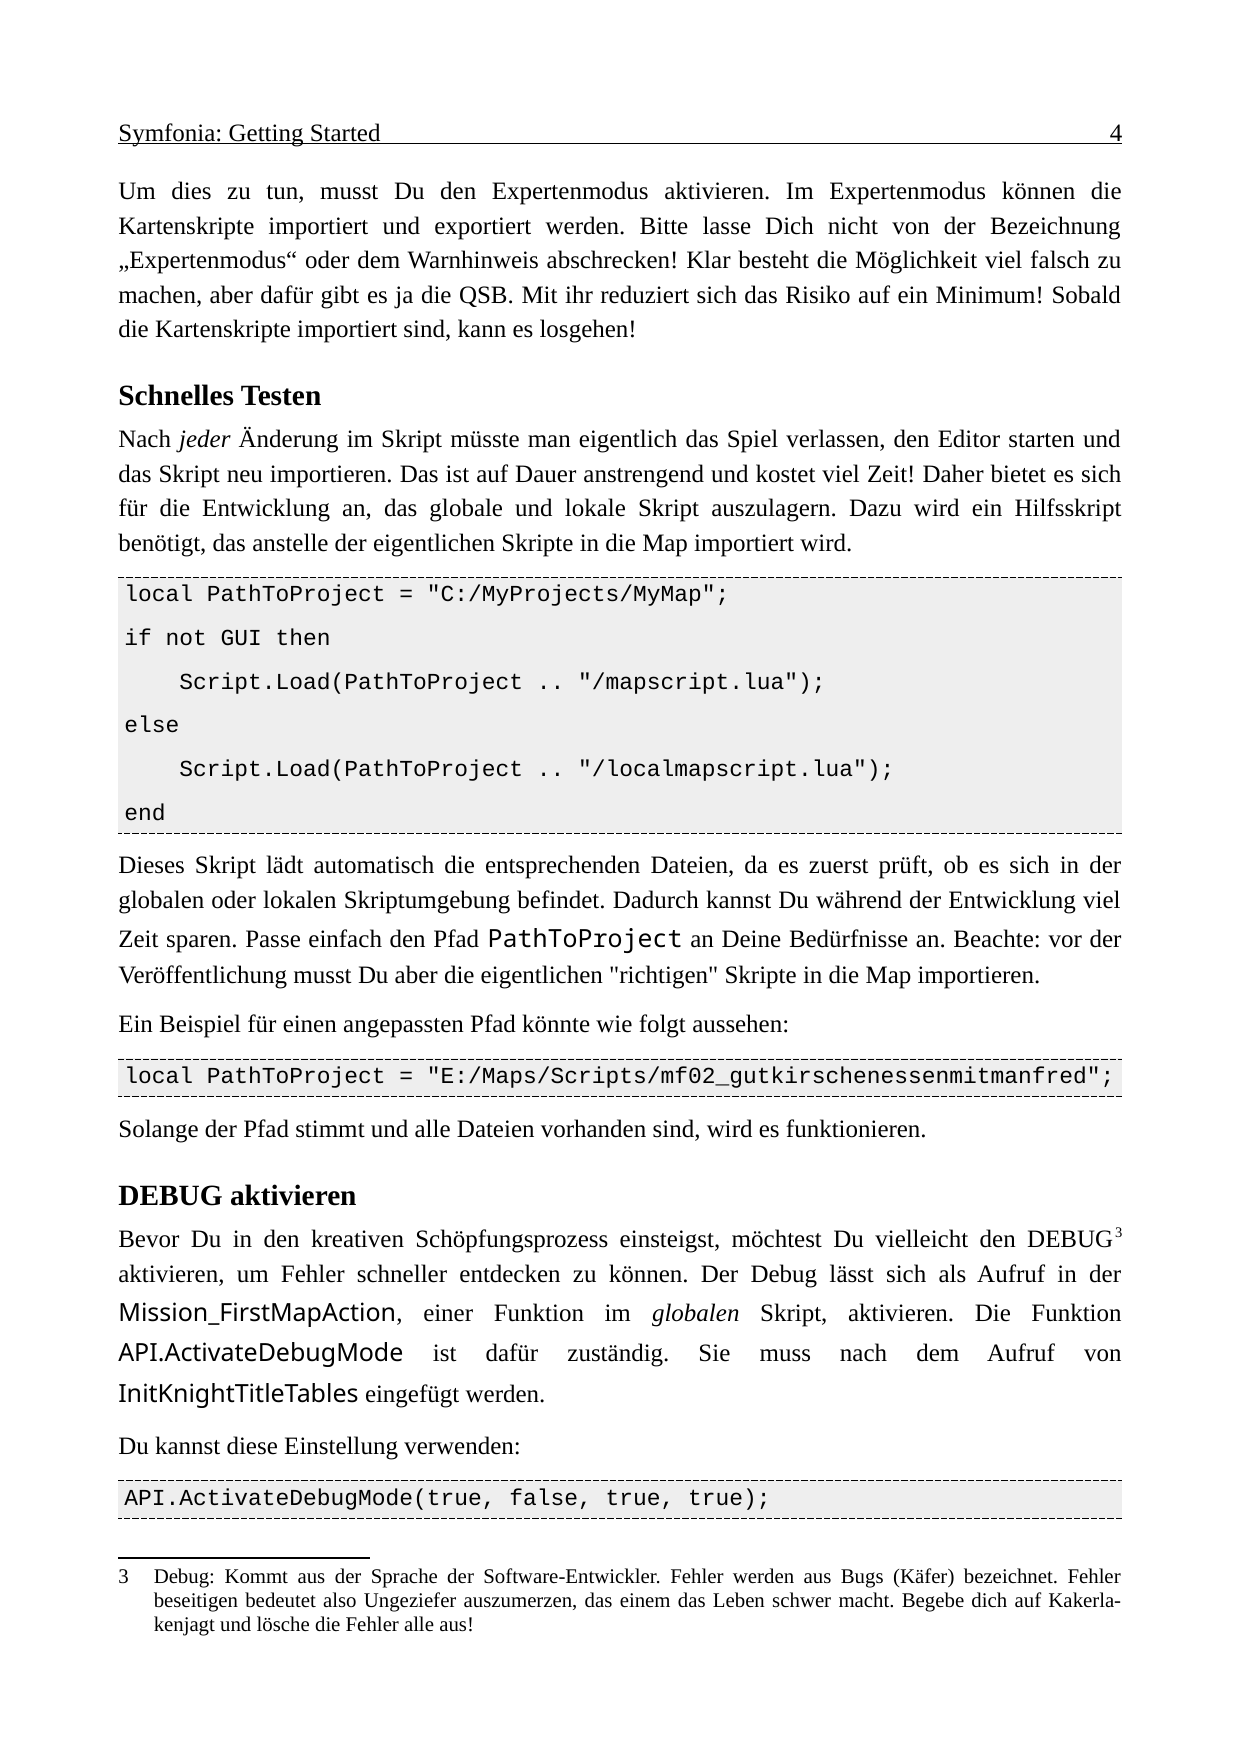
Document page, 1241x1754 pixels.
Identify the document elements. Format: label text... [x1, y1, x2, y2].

text local PathToProject = "C:/MyProjects/MyMap"; [118, 577, 1122, 609]
text Ein Beispiel für einen angepassten Pfad könnte wie folgt aussehen: [118, 1009, 1122, 1038]
text Dieses Skript lädt automatisch die entsprechenden Dateien, da es zuerst prüft, ob es sich in der globalen oder lokalen Skriptumgebung befindet. Dadurch kannst Du während der Entwicklung viel Zeit sparen. Passe einfach den Pfad PathToProject an Deine Bedürfnisse an. Beachte: vor der Veröffentlichung musst Du aber die eigentlichen "richtigen" Skripte in die Map importieren. [118, 851, 1122, 989]
text Bevor Du in den kreativen Schöpfungsprozess einsteigst, möchtest Du vielleicht den DEBUG aktivieren, um Fehler schneller entdecken zu können. Der Debug lässt sich als Aufruf in der Mission_FirstMapAction, einer Funktion im globalen Skript, aktivieren. Die Funktion API.ActivateDebugMode ist dafür zuständig. Sie muss nach dem Aufruf von InitKnightTitleTables eingefügt werden. [118, 1224, 1122, 1410]
subtitle Schnelles Testen [118, 378, 1122, 412]
text Script.Load(PathToProject .. "/localmapscript.lua"); [118, 751, 1122, 783]
text if not GUI then [118, 620, 1122, 652]
text Solange der Pfad stimmt und alle Dateien vorhanden sind, wird es funktionieren. [118, 1114, 1122, 1143]
text Nach jeder Änderung im Skript müsste man eigentlich das Spiel verlassen, den Editor starten und das Skript neu importieren. Das ist auf Dauer anstrengend und kostet viel Zeit! Daher bietet es sich für die Entwicklung an, das globale und lokale Skript auszulagern. Dazu wird ein Hilfsskript benötigt, das anstelle der eigentlichen Skripte in die Map importiert wird. [118, 424, 1122, 556]
text local PathToProject = "E:/Maps/Scripts/mf02_gutkirschenessenmitmanfred"; [118, 1058, 1122, 1097]
text Um dies zu tun, musst Du den Expertenmodus aktivieren. Im Expertenmodus können die Kartenskripte importiert und exportiert werden. Bitte lasse Dich nicht von der Bezeichnung „Expertenmodus“ oder dem Warnhinweis abschrecken! Klar besteht die Möglichkeit viel falsch zu machen, aber dafür gibt es ja die QSB. Mit ihr reduziert sich das Risiko auf ein Minimum! Sobald die Kartenskripte importiert sind, kann es losgehen! [118, 176, 1122, 343]
text end [118, 795, 1122, 833]
text Script.Load(PathToProject .. "/mapscript.lua"); [118, 664, 1122, 696]
text Du kannst diese Einstellung verwenden: [118, 1431, 1122, 1460]
text API.ActivateDebugMode(true, false, true, true); [118, 1480, 1122, 1518]
text else [118, 708, 1122, 739]
subtitle DEBUG aktivieren [118, 1178, 1122, 1212]
text Debug: Kommt aus der Sprache der Software-Entwickler. Fehler werden aus Bugs (Käfer) bezeichnet. Fehler beseitigen bedeutet also Ungeziefer auszumerzen, das einem das Leben schwer macht. Begebe dich auf Kakerla-kenjagt und lösche die Fehler alle aus! [118, 1564, 1122, 1636]
